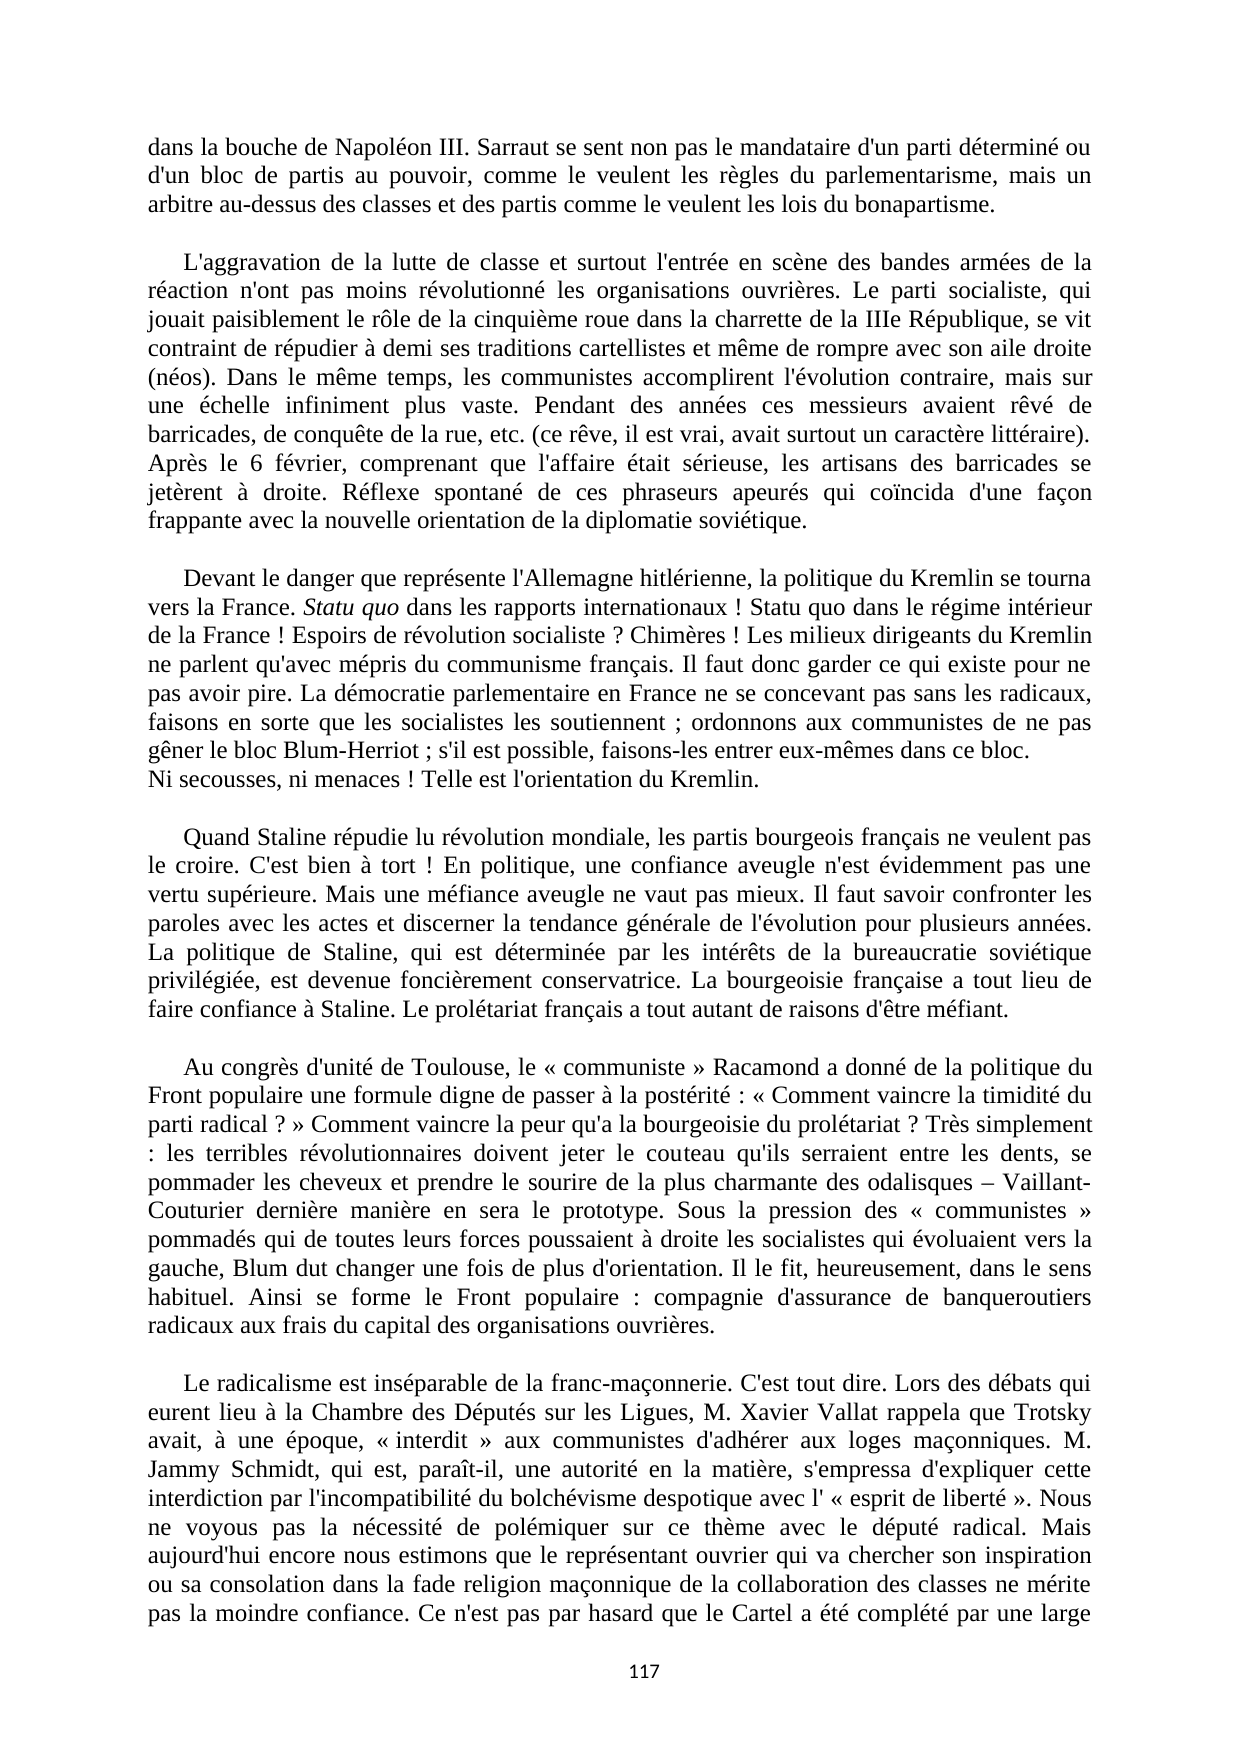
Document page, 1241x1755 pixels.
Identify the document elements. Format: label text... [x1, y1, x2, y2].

text L'aggravation de la lutte de classe et surtout l'entrée en scène des bandes armées de la réaction n'ont pas moins révolutionné les organisations ouvrières. Le parti socialiste, qui jouait paisiblement le rôle de la cinquième roue dans la charrette de la IIIe République, se vit contraint de répudier à demi ses traditions cartellistes et même de rompre avec son aile droite (néos). Dans le même temps, les communistes accom­plirent l'évolution contraire, mais sur une échelle infiniment plus vaste. Pendant des années ces messieurs avaient rêvé de barricades, de conquête de la rue, etc. (ce rêve, il est vrai, avait surtout un caractère littéraire). Après le 6 février, comprenant que l'affaire était sérieuse, les artisans des barricades se jetèrent à droite. Réflexe spontané de ces phraseurs apeurés qui coïncida d'une façon frappante avec la nouvelle orientation de la diplomatie soviétique. [148, 247, 1093, 534]
text dans la bouche de Napoléon III. Sarraut se sent non pas le mandataire d'un parti déterminé ou d'un bloc de partis au pouvoir, comme le veulent les règles du parlementarisme, mais un arbitre au-dessus des classes et des partis comme le veulent les lois du bonapartisme. [148, 132, 1093, 218]
text Au congrès d'unité de Toulouse, le « communiste » Racamond a donné de la poli­tique du Front populaire une formule digne de passer à la postérité : « Comment vaincre la timidité du parti radical ? » Comment vaincre la peur qu'a la bourgeoisie du prolétariat ? Très simplement : les terribles révolutionnaires doivent jeter le cou­teau qu'ils serraient entre les dents, se pommader les cheveux et prendre le sourire de la plus charmante des odalisques – Vaillant-Couturier dernière manière en sera le prototype. Sous la pression des « communistes » pommadés qui de toutes leurs forces poussaient à droite les socialistes qui évoluaient vers la gauche, Blum dut changer une fois de plus d'orientation. Il le fit, heureusement, dans le sens habituel. Ainsi se forme le Front populaire : compagnie d'assurance de banqueroutiers radicaux aux frais du capital des organisations ouvrières. [148, 1052, 1093, 1339]
text Quand Staline répudie lu révolution mondiale, les partis bourgeois français ne veulent pas le croire. C'est bien à tort ! En politique, une confiance aveugle n'est évidemment pas une vertu supérieure. Mais une méfiance aveugle ne vaut pas mieux. Il faut savoir confronter les paroles avec les actes et discerner la tendance générale de l'évolution pour plusieurs années. La politique de Staline, qui est déterminée par les intérêts de la bureaucratie soviétique privilégiée, est devenue foncièrement conser­vatrice. La bourgeoisie française a tout lieu de faire confiance à Staline. Le prolétariat français a tout autant de raisons d'être méfiant. [148, 822, 1093, 1023]
text Ni secousses, ni menaces ! Telle est l'orientation du Kremlin. [148, 764, 1093, 793]
text Le radicalisme est inséparable de la franc-maçonnerie. C'est tout dire. Lors des débats qui eurent lieu à la Chambre des Députés sur les Ligues, M. Xavier Vallat rappela que Trotsky avait, à une époque, « interdit » aux communistes d'adhérer aux loges maçonniques. M. Jammy Schmidt, qui est, paraît-il, une autorité en la matière, s'empressa d'expliquer cette interdiction par l'incompatibilité du bolchévisme despo­tique avec l' « esprit de liberté ». Nous ne voyous pas la nécessité de polémiquer sur ce thème avec le député radical. Mais aujourd'hui encore nous estimons que le représentant ouvrier qui va chercher son inspiration ou sa consolation dans la fade religion maçonnique de la collaboration des classes ne mérite pas la moindre confiance. Ce n'est pas par hasard que le Cartel a été complété par une large [148, 1368, 1093, 1627]
text Devant le danger que représente l'Allemagne hitlérienne, la politique du Kremlin se tourna vers la France. Statu quo dans les rapports internationaux ! Statu quo dans le régime intérieur de la France ! Espoirs de révolution socialiste ? Chimères ! Les mi­lieux dirigeants du Kremlin ne parlent qu'avec mépris du communisme français. Il faut donc garder ce qui existe pour ne pas avoir pire. La démocratie parlementaire en France ne se concevant pas sans les radicaux, faisons en sorte que les socialistes les soutiennent ; ordonnons aux communistes de ne pas gêner le bloc Blum-Herriot ; s'il est possible, faisons-les entrer eux-mêmes dans ce bloc. [148, 563, 1093, 764]
